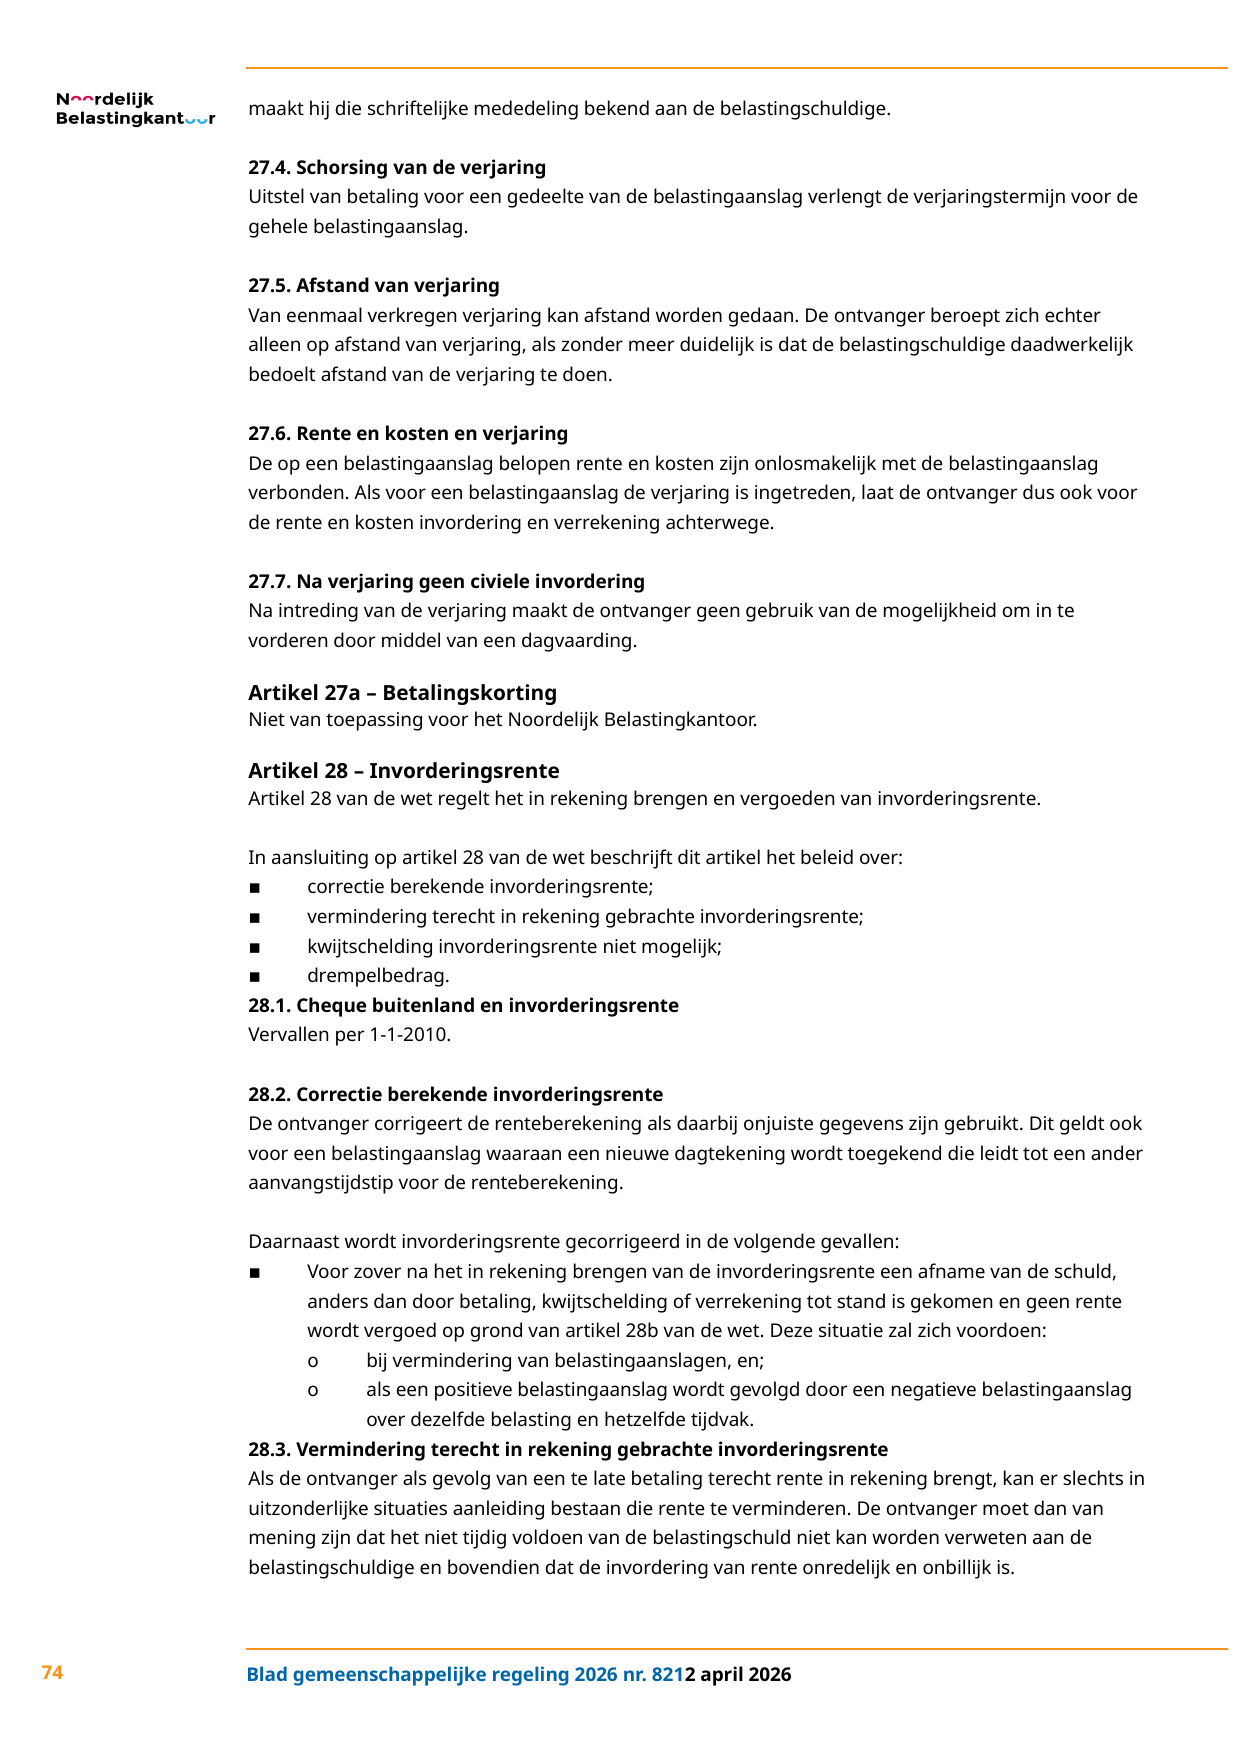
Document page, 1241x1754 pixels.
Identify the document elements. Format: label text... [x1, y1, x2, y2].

text 28.3. Vermindering terecht in rekening gebrachte invorderingsrente [248, 1436, 1152, 1462]
text Artikel 28 van de wet regelt het in rekening brengen en vergoeden van invorderingsrente. [248, 785, 1152, 811]
list correctie berekende invorderingsrente; [248, 874, 1152, 899]
text 28.1. Cheque buitenland en invorderingsrente [248, 992, 1152, 1018]
text Niet van toepassing voor het Noordelijk Belastingkantoor. [248, 706, 1152, 732]
text De op een belastingaanslag belopen rente en kosten zijn onlosmakelijk met de belastingaanslag verbonden. Als voor een belastingaanslag de verjaring is ingetreden, laat de ontvanger dus ook voor de rente en kosten invordering en verrekening achterwege. [248, 450, 1152, 535]
text Na intreding van de verjaring maakt de ontvanger geen gebruik van de mogelijkheid om in te vorderen door middel van een dagvaarding. [248, 598, 1152, 653]
text Daarnaast wordt invorderingsrente gecorrigeerd in de volgende gevallen: [248, 1229, 1152, 1254]
text Artikel 27a – Betalingskorting [248, 678, 1152, 706]
text 27.7. Na verjaring geen civiele invordering [248, 568, 1152, 594]
text 27.4. Schorsing van de verjaring [248, 154, 1152, 180]
text maakt hij die schriftelijke mededeling bekend aan de belastingschuldige. [248, 95, 1152, 121]
text Uitstel van betaling voor een gedeelte van de belastingaanslag verlengt de verjaringstermijn voor de gehele belastingaanslag. [248, 183, 1152, 239]
list vermindering terecht in rekening gebrachte invorderingsrente; [248, 903, 1152, 929]
text Als de ontvanger als gevolg van een te late betaling terecht rente in rekening brengt, kan er slechts in uitzonderlijke situaties aanleiding bestaan die rente te verminderen. De ontvanger moet dan van mening zijn dat het niet tijdig voldoen van de belastingschuld niet kan worden verweten aan de belastingschuldige en bovendien dat de invordering van rente onredelijk en onbillijk is. [248, 1465, 1152, 1580]
text 27.6. Rente en kosten en verjaring [248, 420, 1152, 446]
text 27.5. Afstand van verjaring [248, 272, 1152, 298]
text In aansluiting op artikel 28 van de wet beschrijft dit artikel het beleid over: [248, 844, 1152, 870]
list bij vermindering van belastingaanslagen, en; [307, 1347, 1152, 1373]
text Vervallen per 1-1-2010. [248, 1022, 1152, 1047]
list kwijtschelding invorderingsrente niet mogelijk; [248, 933, 1152, 959]
list drempelbedrag. [248, 962, 1152, 988]
text Van eenmaal verkregen verjaring kan afstand worden gedaan. De ontvanger beroept zich echter alleen op afstand van verjaring, als zonder meer duidelijk is dat de belastingschuldige daadwerkelijk bedoelt afstand van de verjaring te doen. [248, 302, 1152, 387]
text 28.2. Correctie berekende invorderingsrente [248, 1081, 1152, 1107]
text De ontvanger corrigeert de renteberekening als daarbij onjuiste gegevens zijn gebruikt. Dit geldt ook voor een belastingaanslag waaraan een nieuwe dagtekening wordt toegekend die leidt tot een ander aanvangstijdstip voor de renteberekening. [248, 1110, 1152, 1195]
picture [41, 47, 231, 172]
list Voor zover na het in rekening brengen van de invorderingsrente een afname van de schuld, anders dan door betaling, kwijtschelding of verrekening tot stand is gekomen en geen rente wordt vergoed op grond van artikel 28b van de wet. Deze situatie zal zich voordoen: [248, 1258, 1152, 1343]
list als een positieve belastingaanslag wordt gevolgd door een negatieve belastingaanslag over dezelfde belasting en hetzelfde tijdvak. [307, 1377, 1152, 1432]
text Artikel 28 – Invorderingsrente [248, 757, 1152, 785]
